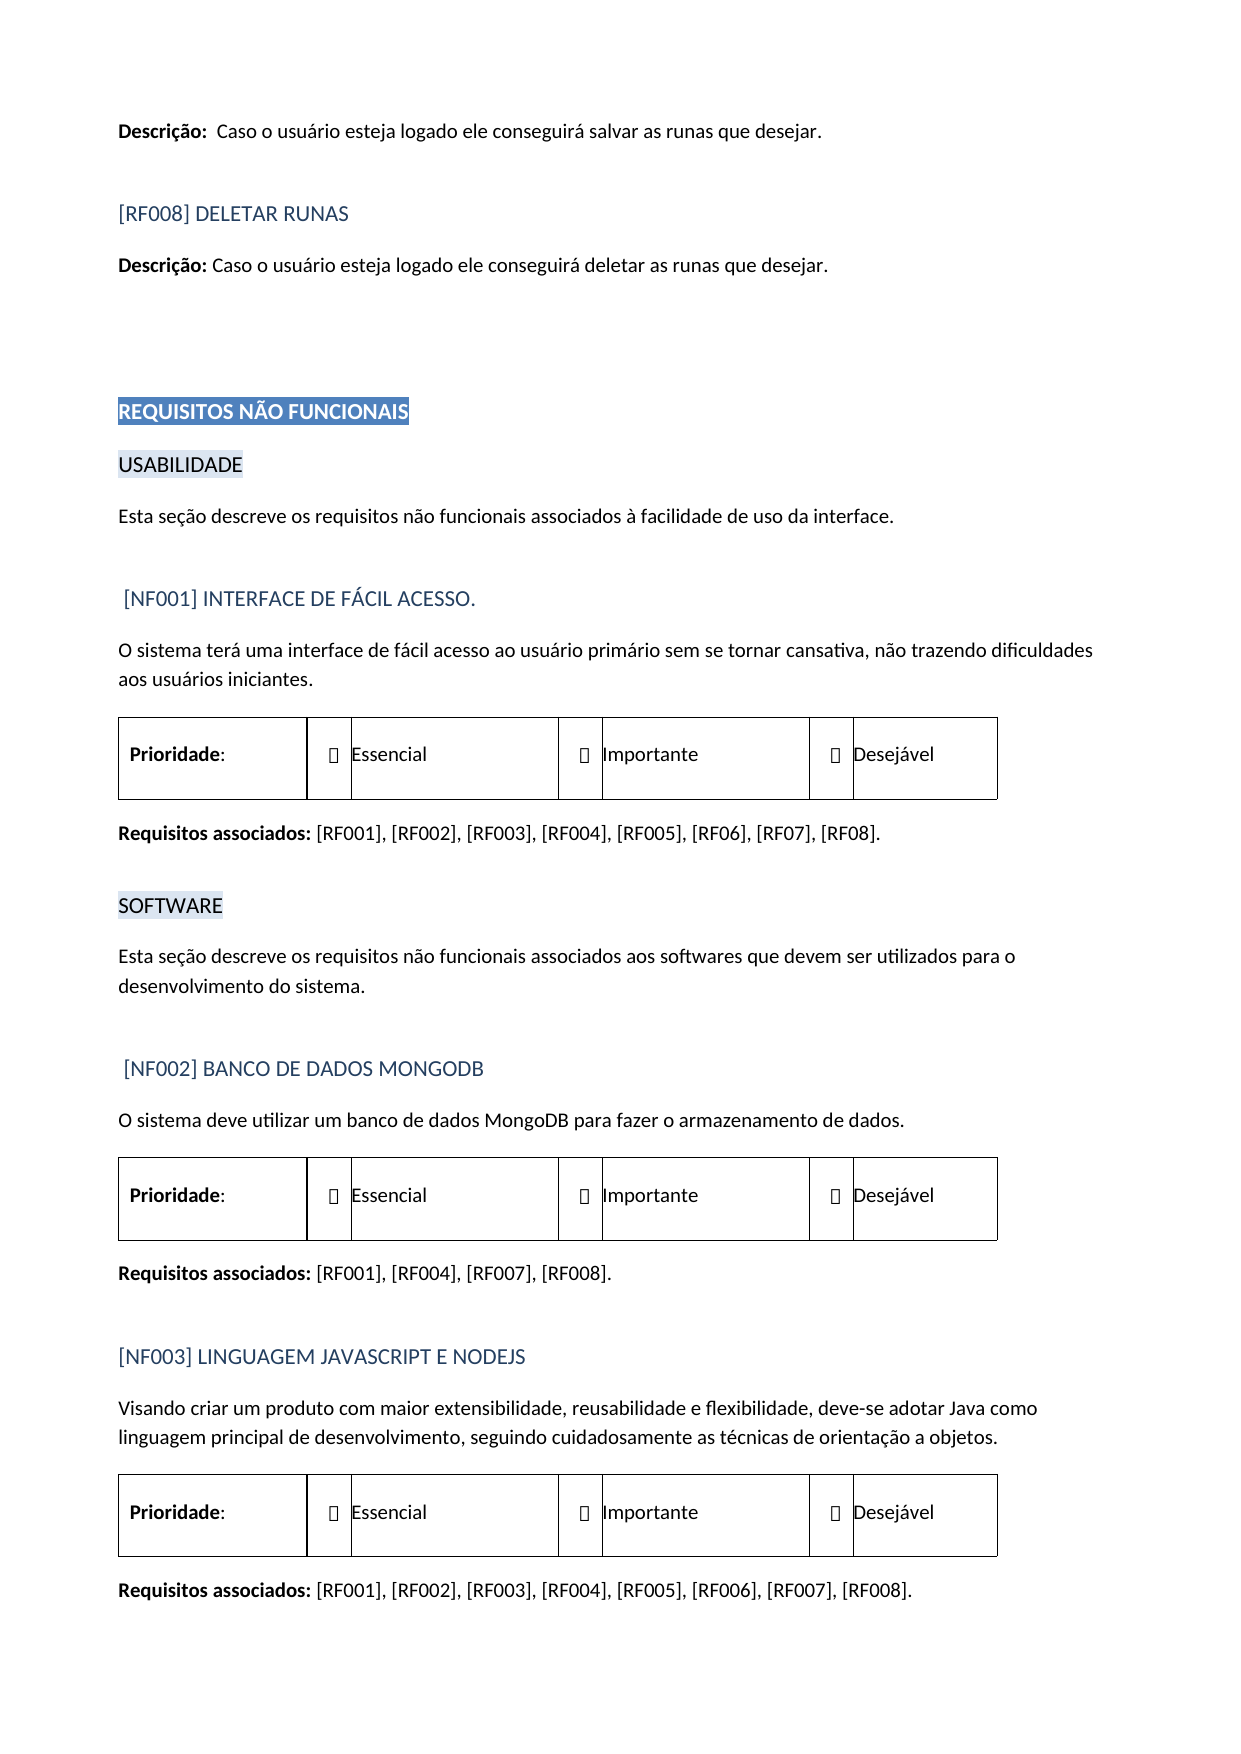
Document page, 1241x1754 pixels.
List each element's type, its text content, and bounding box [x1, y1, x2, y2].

text Requisitos associados: [RF001], [RF004], [RF007], [RF008]. [118, 1261, 1122, 1286]
table_header  [810, 1158, 853, 1240]
text [NF002] Banco de Dados MONGODB [118, 1054, 1122, 1082]
text Usabilidade [118, 450, 1122, 478]
table_header Importante [603, 718, 809, 799]
table_header  [308, 1475, 351, 1556]
text Requisitos não funcionais [118, 397, 1122, 425]
table_header  [559, 718, 602, 799]
table_header Essencial [352, 718, 558, 799]
text O sistema deve utilizar um banco de dados MongoDB para fazer o armazenamento de dados. [118, 1107, 1122, 1133]
table_header Prioridade: [119, 718, 306, 799]
table_header  [810, 1475, 853, 1556]
table_header  [559, 1475, 602, 1556]
table_header  [810, 718, 853, 799]
table_header Essencial [352, 1158, 558, 1240]
text [NF001] Interface de Fácil Acesso. [118, 584, 1122, 612]
text Descrição: Caso o usuário esteja logado ele conseguirá salvar as runas que desejar. [118, 118, 1122, 143]
table_header Prioridade: [119, 1158, 306, 1240]
text O sistema terá uma interface de fácil acesso ao usuário primário sem se tornar cansativa, não trazendo dificuldades aos usuários iniciantes. [118, 637, 1122, 692]
table_header Importante [603, 1158, 809, 1240]
text Esta seção descreve os requisitos não funcionais associados aos softwares que devem ser utilizados para o desenvolvimento do sistema. [118, 944, 1122, 998]
table_header Desejável [854, 1158, 997, 1240]
table_header  [308, 1158, 351, 1240]
table_header Desejável [854, 718, 997, 799]
text Visando criar um produto com maior extensibilidade, reusabilidade e flexibilidade, deve-se adotar Java como linguagem principal de desenvolvimento, seguindo cuidadosamente as técnicas de orientação a objetos. [118, 1395, 1122, 1449]
text Software [118, 891, 1122, 919]
table_header Importante [603, 1475, 809, 1556]
table_header  [308, 718, 351, 799]
text [RF008] deletar runas [118, 199, 1122, 227]
table_header Essencial [352, 1475, 558, 1556]
text Esta seção descreve os requisitos não funcionais associados à facilidade de uso da interface. [118, 503, 1122, 528]
text [NF003] Linguagem javascript e nodejs [118, 1342, 1122, 1370]
text Descrição: Caso o usuário esteja logado ele conseguirá deletar as runas que desejar. [118, 252, 1122, 278]
text Requisitos associados: [RF001], [RF002], [RF003], [RF004], [RF005], [RF006], [RF007], [RF008]. [118, 1577, 1122, 1603]
table_header  [559, 1158, 602, 1240]
text Requisitos associados: [RF001], [RF002], [RF003], [RF004], [RF005], [RF06], [RF07], [RF08]. [118, 820, 1122, 845]
table_header Desejável [854, 1475, 997, 1556]
table_header Prioridade: [119, 1475, 306, 1556]
